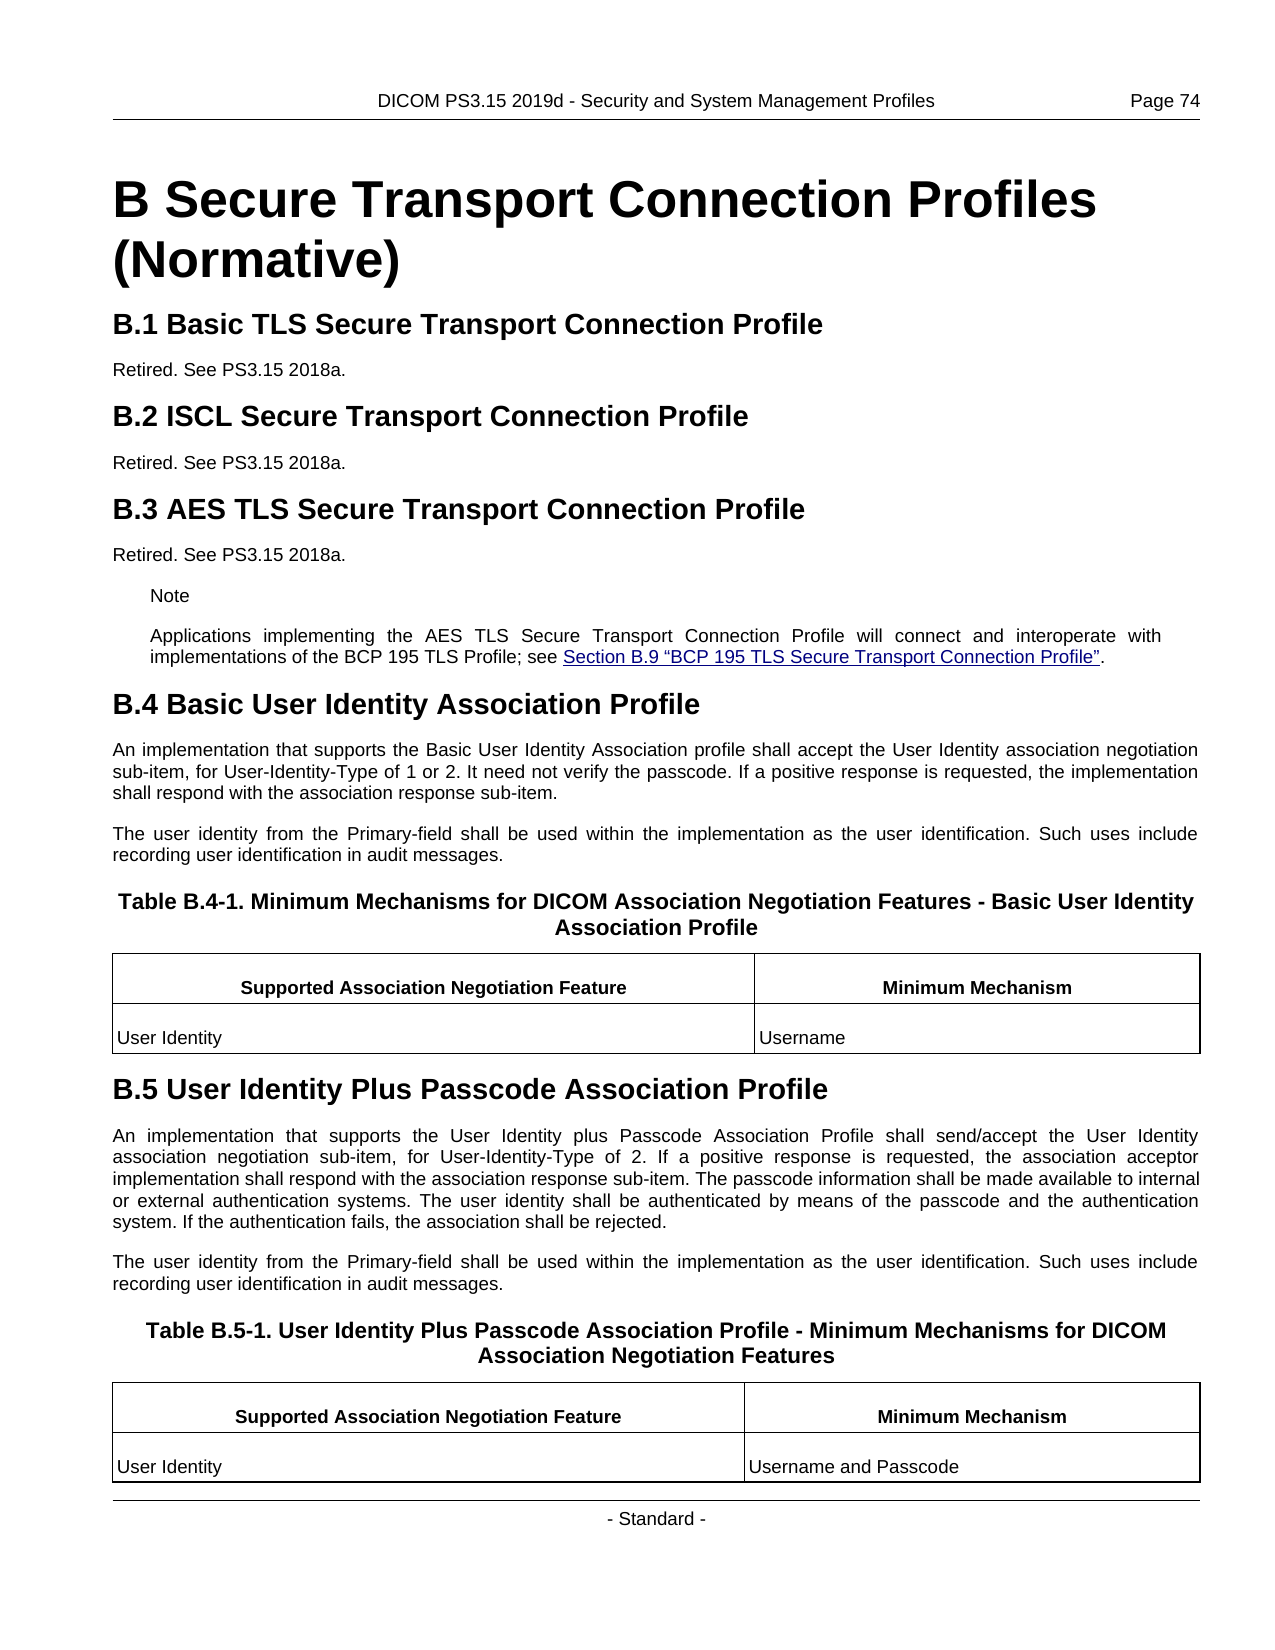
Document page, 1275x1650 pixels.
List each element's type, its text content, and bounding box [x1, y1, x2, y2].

text An implementation that supports the User Identity plus Passcode Association Profile shall send/accept the User Identity association negotiation sub-item, for User-Identity-Type of 2. If a positive response is requested, the association acceptor implementation shall respond with the association response sub-item. The passcode information shall be made available to internal or external authentication systems. The user identity shall be authenticated by means of the passcode and the authentication system. If the authentication fails, the association shall be rejected. [112, 1125, 1200, 1232]
text Applications implementing the AES TLS Secure Transport Connection Profile will connect and interoperate with implementations of the BCP 195 TLS Profile; see Section B.9 “BCP 195 TLS Secure Transport Connection Profile”. [150, 625, 1162, 668]
text B.5 User Identity Plus Passcode Association Profile [112, 1072, 1200, 1106]
text Retired. See PS3.15 2018a. [112, 544, 1200, 566]
table_cell Username and Passcode [745, 1433, 1199, 1481]
text The user identity from the Primary-field shall be used within the implementation as the user identification. Such uses include recording user identification in audit messages. [112, 1251, 1200, 1294]
text B Secure Transport Connection Profiles (Normative) [112, 169, 1200, 288]
text B.4 Basic User Identity Association Profile [112, 687, 1200, 720]
text Table B.4-1. Minimum Mechanisms for DICOM Association Negotiation Features - Basic User Identity Association Profile [112, 888, 1200, 940]
table_cell User Identity [113, 1433, 744, 1481]
table_header Supported Association Negotiation Feature [113, 1383, 744, 1432]
text B.2 ISCL Secure Transport Connection Profile [112, 399, 1200, 433]
table_cell Username [755, 1004, 1199, 1053]
table_header Minimum Mechanism [745, 1383, 1199, 1432]
text Table B.5-1. User Identity Plus Passcode Association Profile - Minimum Mechanisms for DICOM Association Negotiation Features [112, 1317, 1200, 1368]
text B.1 Basic TLS Secure Transport Connection Profile [112, 307, 1200, 340]
table_header Supported Association Negotiation Feature [113, 954, 754, 1003]
text Retired. See PS3.15 2018a. [112, 359, 1200, 381]
text B.3 AES TLS Secure Transport Connection Profile [112, 492, 1200, 525]
table_header Minimum Mechanism [755, 954, 1199, 1003]
text Note [150, 584, 1162, 606]
table_cell User Identity [113, 1004, 754, 1053]
text The user identity from the Primary-field shall be used within the implementation as the user identification. Such uses include recording user identification in audit messages. [112, 822, 1200, 866]
text An implementation that supports the Basic User Identity Association profile shall accept the User Identity association negotiation sub-item, for User-Identity-Type of 1 or 2. It need not verify the passcode. If a positive response is requested, the implementation shall respond with the association response sub-item. [112, 739, 1200, 804]
text Retired. See PS3.15 2018a. [112, 452, 1200, 473]
